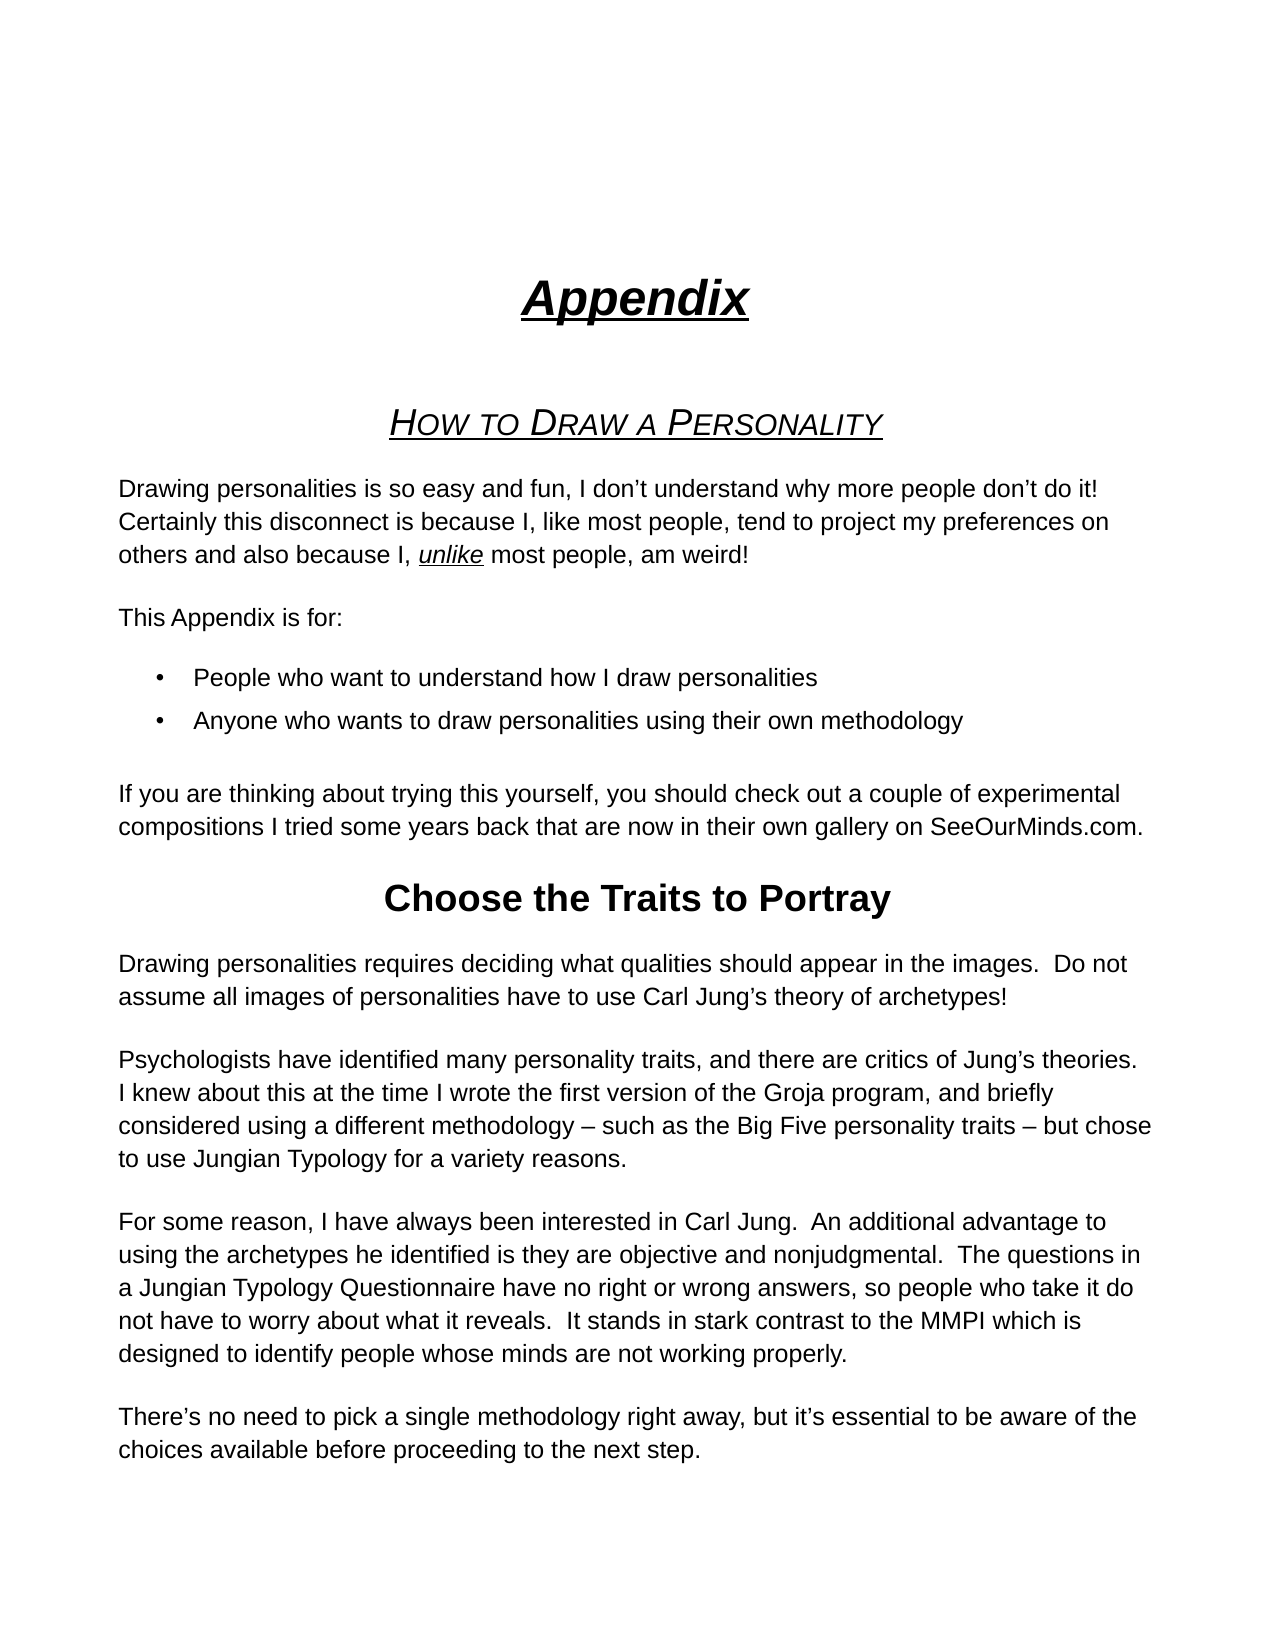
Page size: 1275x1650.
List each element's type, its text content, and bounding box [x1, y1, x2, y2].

list People who want to understand how I draw personalities [156, 663, 1157, 692]
text Psychologists have identified many personality traits, and there are critics of Jung’s theories. I knew about this at the time I wrote the first version of the Groja program, and briefly considered using a different methodology – such as the Big Five personality traits – but chose to use Jungian Typology for a variety reasons. [118, 1045, 1157, 1173]
text There’s no need to pick a single methodology right away, but it’s essential to be aware of the choices available before proceeding to the next step. [118, 1402, 1157, 1464]
subtitle Choose the Traits to Portray [118, 875, 1157, 919]
subtitle How to Draw a Personality [118, 401, 1157, 444]
text If you are thinking about trying this yourself, you should check out a couple of experimental compositions I tried some years back that are now in their own gallery on SeeOurMinds.com. [118, 779, 1157, 841]
title Appendix [118, 268, 1157, 326]
list Anyone who wants to draw personalities using their own methodology [156, 706, 1157, 735]
text Drawing personalities requires deciding what qualities should appear in the images. Do not assume all images of personalities have to use Carl Jung’s theory of archetypes! [118, 949, 1157, 1011]
text This Appendix is for: [118, 603, 1157, 632]
text For some reason, I have always been interested in Carl Jung. An additional advantage to using the archetypes he identified is they are objective and nonjudgmental. The questions in a Jungian Typology Questionnaire have no right or wrong answers, so people who take it do not have to worry about what it reveals. It stands in stark contrast to the MMPI which is designed to identify people whose minds are not working properly. [118, 1207, 1157, 1368]
text Drawing personalities is so easy and fun, I don’t understand why more people don’t do it! Certainly this disconnect is because I, like most people, tend to project my preferences on others and also because I, unlike most people, am weird! [118, 474, 1157, 568]
